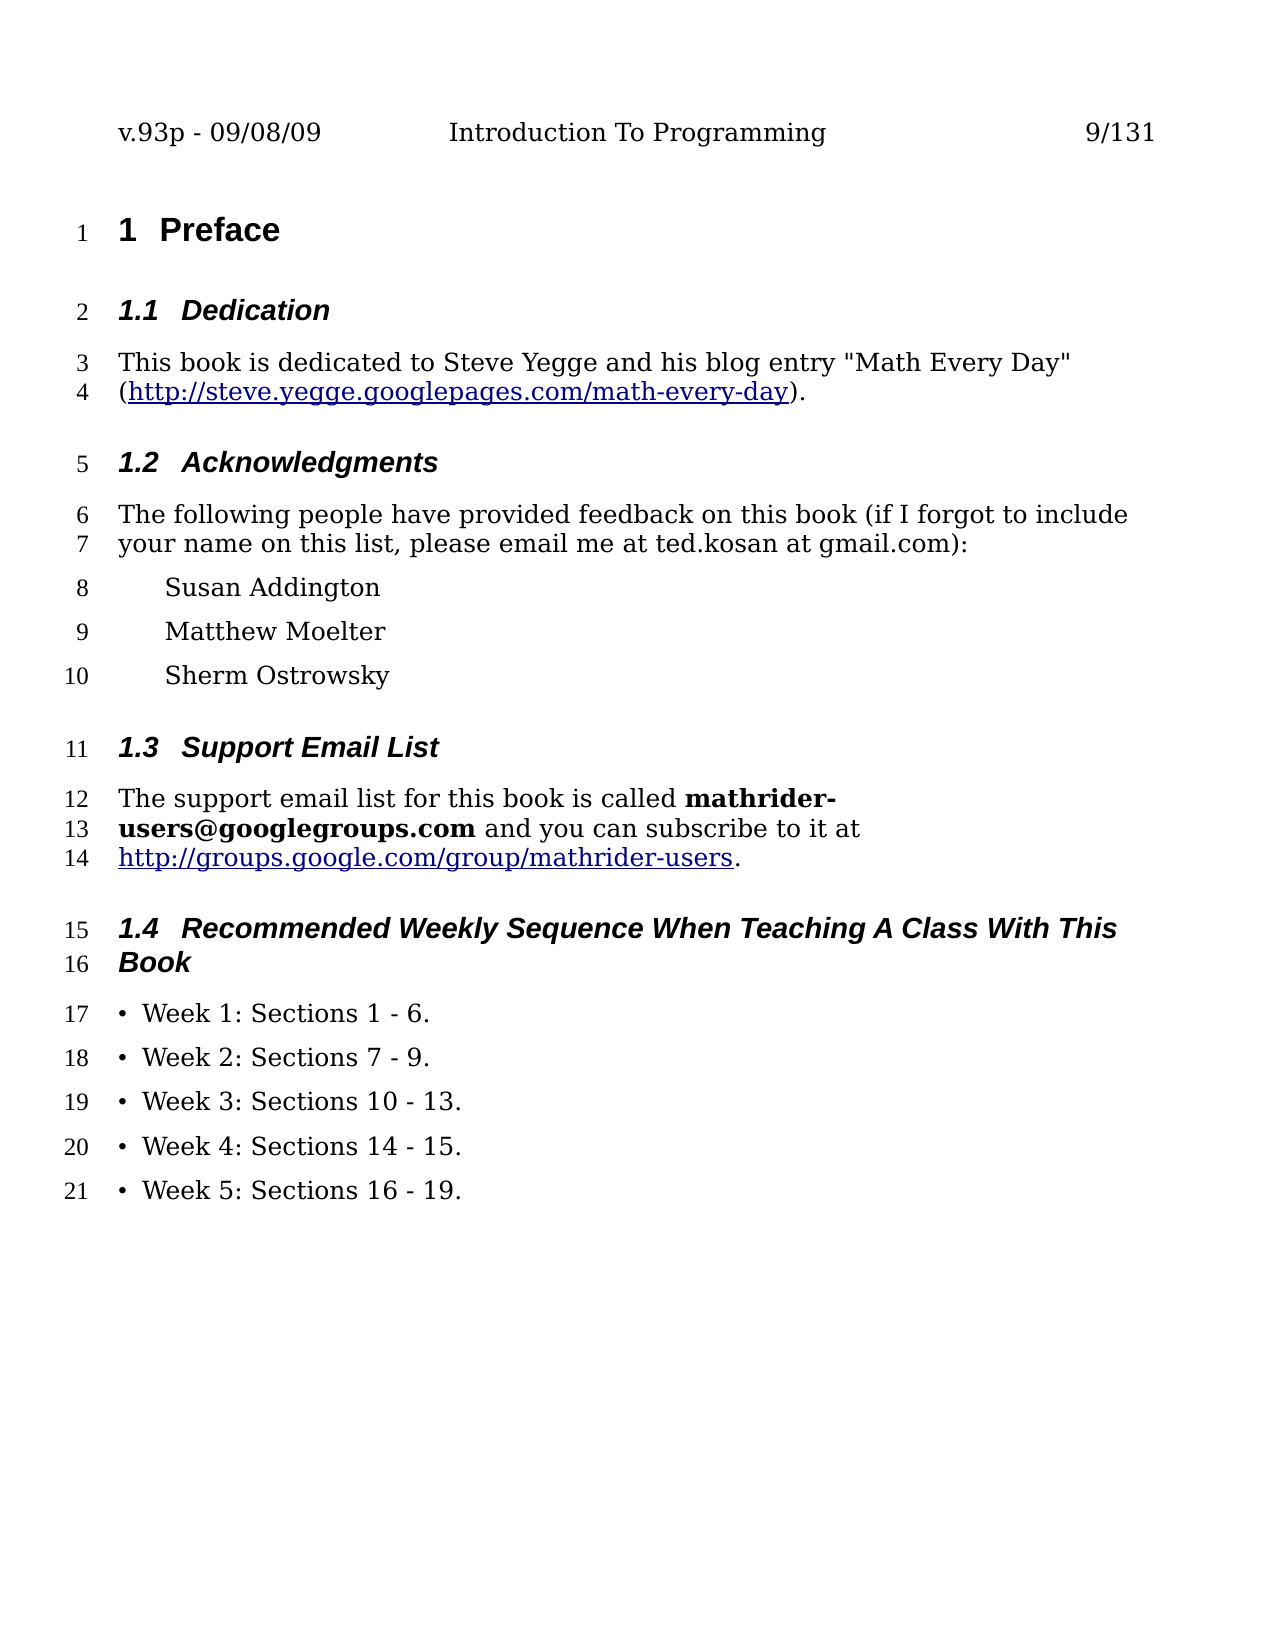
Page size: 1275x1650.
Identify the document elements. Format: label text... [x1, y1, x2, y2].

text The support email list for this book is called mathrider-users@googlegroups.com and you can subscribe to it at http://groups.google.com/group/mathrider-users. [118, 784, 1157, 872]
list Week 1: Sections 1 - 6. [118, 999, 1157, 1028]
subtitle Dedication [118, 293, 1157, 327]
subtitle Preface [118, 210, 1157, 248]
subtitle Recommended Weekly Sequence When Teaching A Class With This Book [118, 911, 1157, 978]
text Sherm Ostrowsky [164, 661, 1157, 691]
list Week 3: Sections 10 - 13. [118, 1087, 1157, 1117]
text Matthew Moelter [164, 617, 1157, 646]
text Susan Addington [164, 573, 1157, 602]
text This book is dedicated to Steve Yegge and his blog entry "Math Every Day" (http://steve.yegge.googlepages.com/math-every-day). [118, 348, 1157, 406]
text The following people have provided feedback on this book (if I forgot to include your name on this list, please email me at ted.kosan at gmail.com): [118, 500, 1157, 558]
subtitle Acknowledgments [118, 445, 1157, 479]
list Week 5: Sections 16 - 19. [118, 1176, 1157, 1205]
subtitle Support Email List [118, 730, 1157, 763]
list Week 4: Sections 14 - 15. [118, 1132, 1157, 1161]
list Week 2: Sections 7 - 9. [118, 1043, 1157, 1072]
